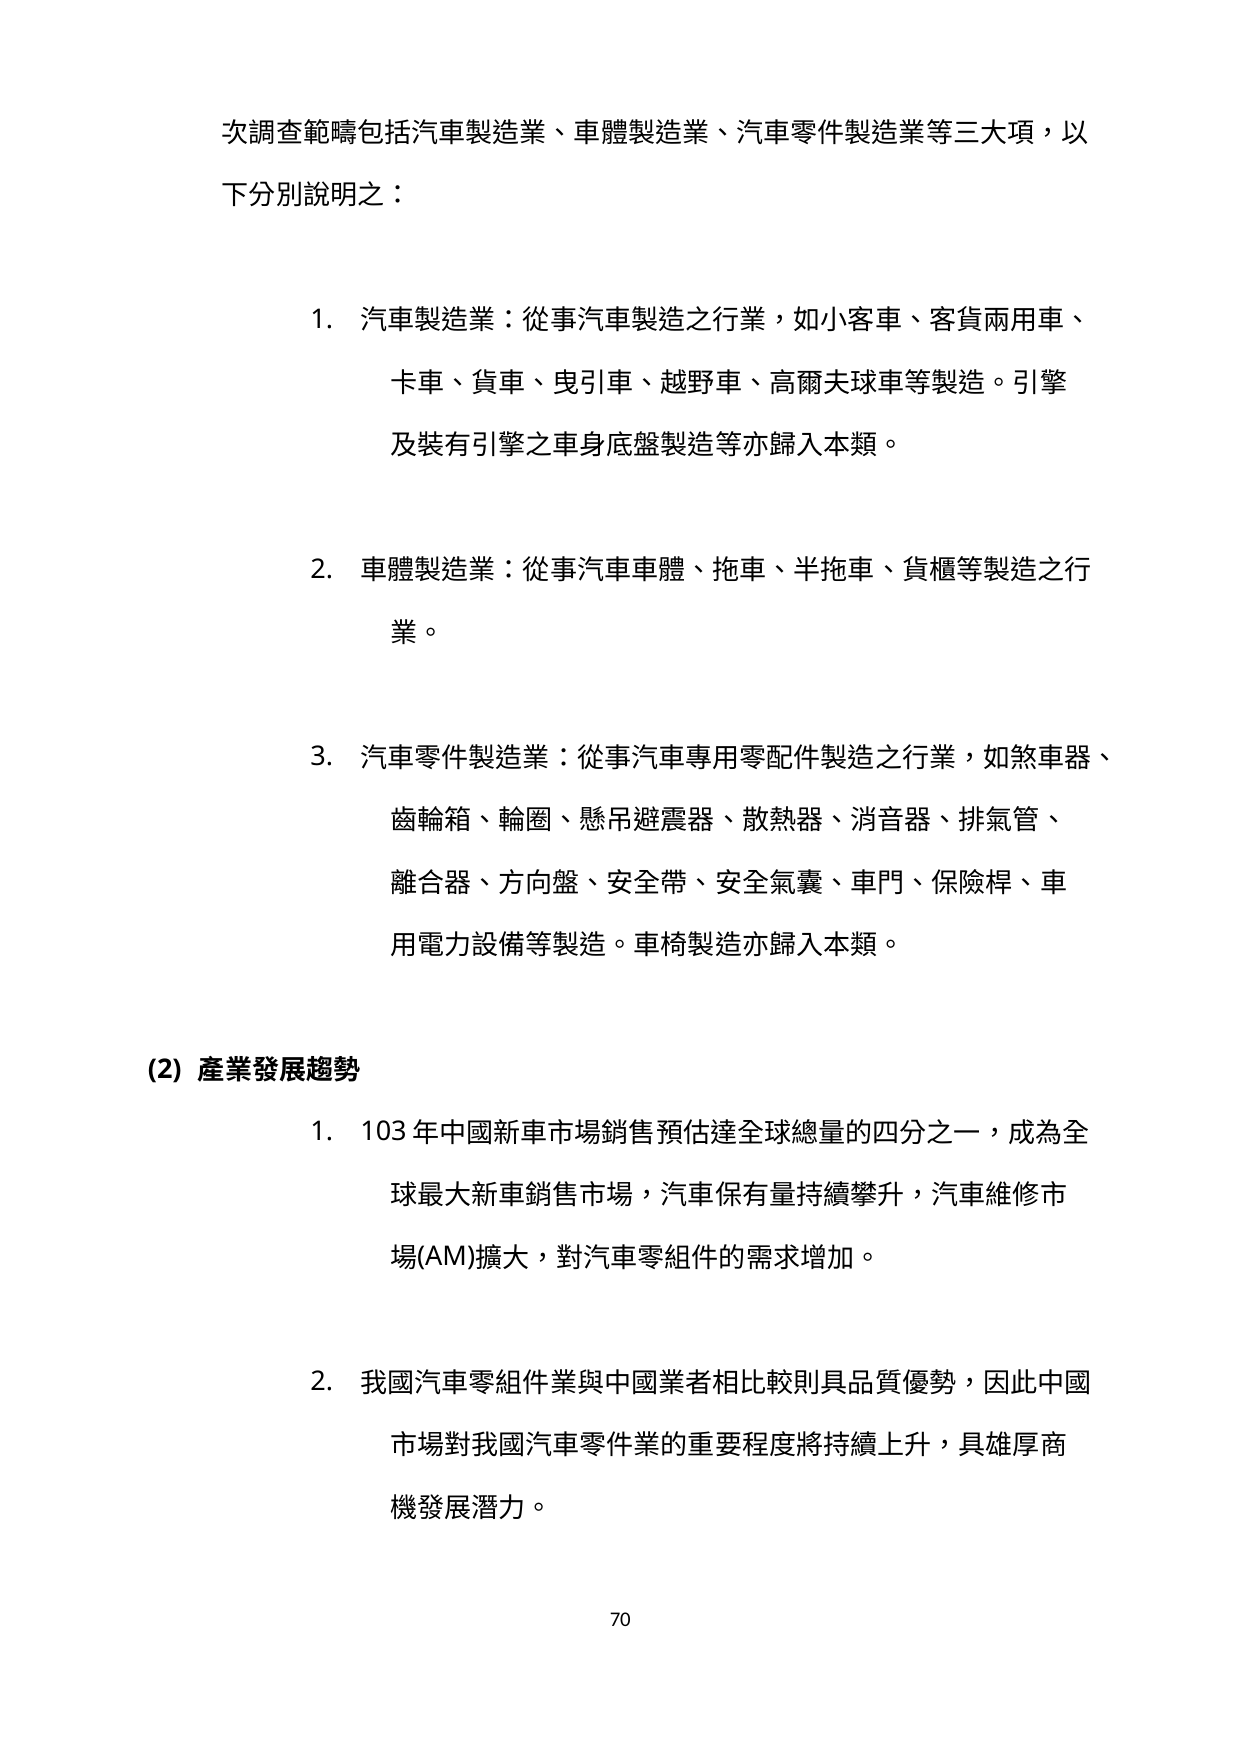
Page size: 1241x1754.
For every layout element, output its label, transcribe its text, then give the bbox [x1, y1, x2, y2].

list 汽車零件製造業：從事汽車專用零配件製造之行業，如煞車器、齒輪箱、輪圈、懸吊避震器、散熱器、消音器、排氣管、離合器、方向盤、安全帶、安全氣囊、車門、保險桿、車用電力設備等製造。車椅製造亦歸入本類。 [310, 714, 1092, 964]
list 汽車製造業：從事汽車製造之行業，如小客車、客貨兩用車、卡車、貨車、曳引車、越野車、高爾夫球車等製造。引擎及裝有引擎之車身底盤製造等亦歸入本類。 [310, 276, 1092, 464]
list 103年中國新車市場銷售預估達全球總量的四分之一，成為全球最大新車銷售市場，汽車保有量持續攀升，汽車維修市場(AM)擴大，對汽車零組件的需求增加。 [310, 1089, 1092, 1276]
list 我國汽車零組件業與中國業者相比較則具品質優勢，因此中國市場對我國汽車零件業的重要程度將持續上升，具雄厚商機發展潛力。 [310, 1339, 1092, 1526]
text 次調查範疇包括汽車製造業、車體製造業、汽車零件製造業等三大項，以下分別說明之： [222, 89, 1092, 214]
list 產業發展趨勢 [148, 1026, 1092, 1089]
list 車體製造業：從事汽車車體、拖車、半拖車、貨櫃等製造之行業。 [310, 526, 1092, 651]
